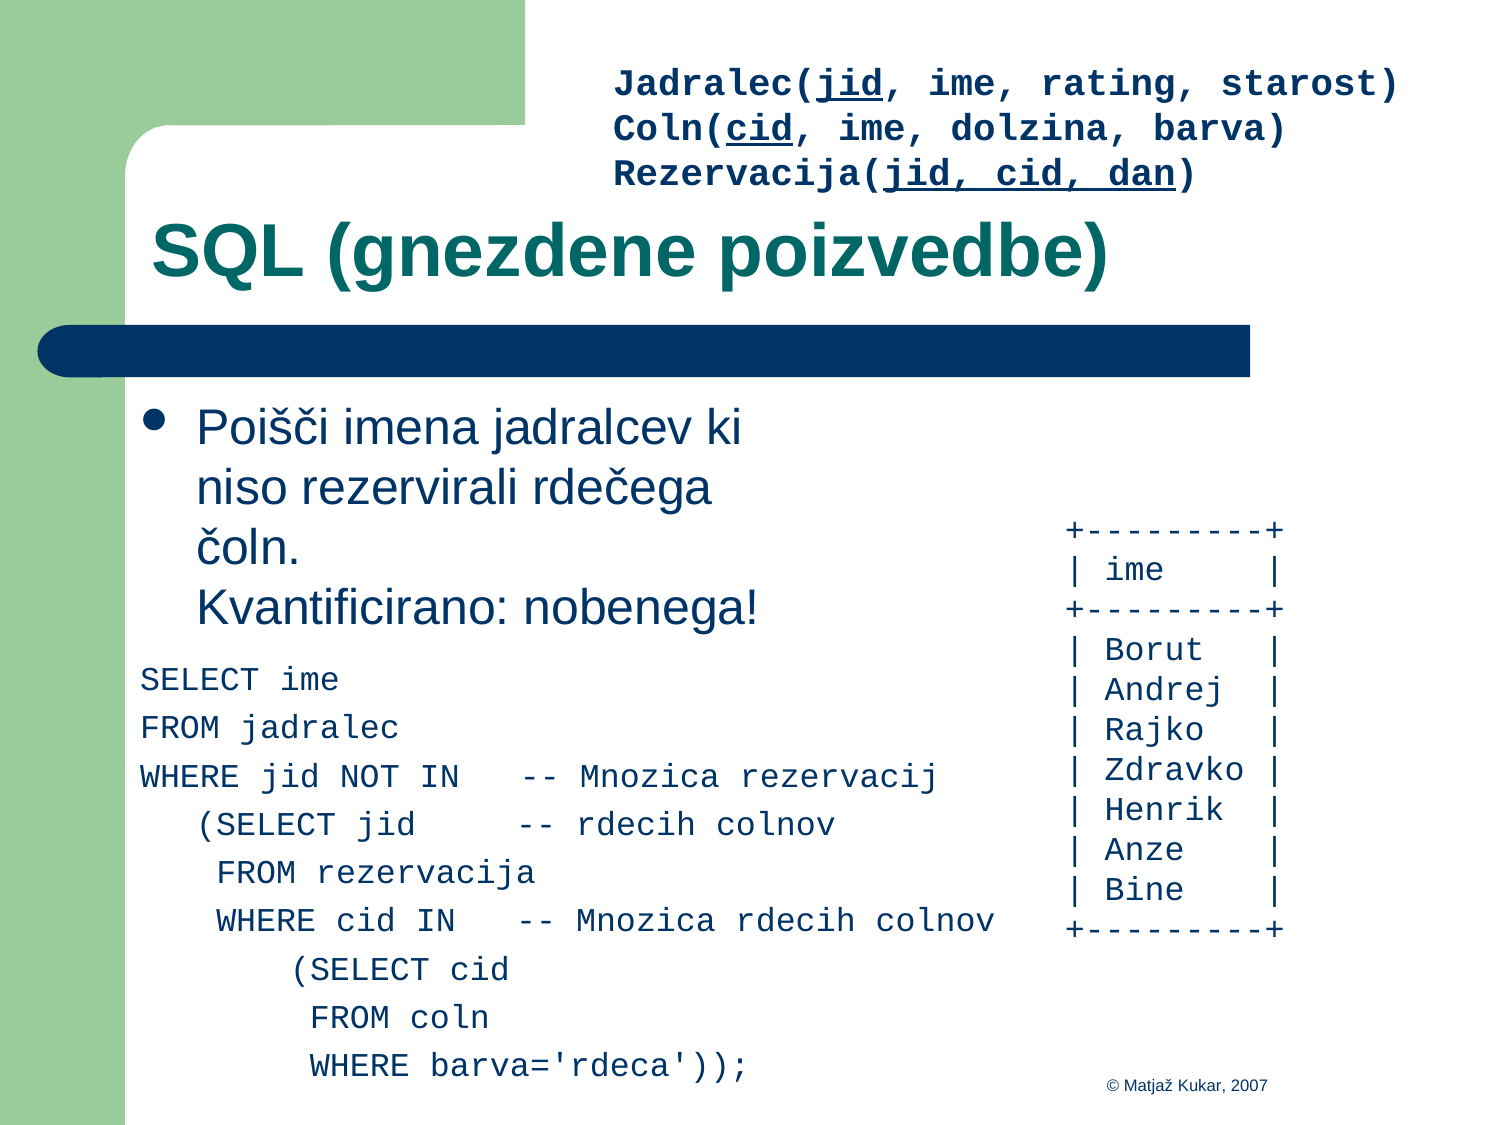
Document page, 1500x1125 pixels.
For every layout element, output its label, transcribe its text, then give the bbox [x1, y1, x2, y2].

text_box Jadralec(jid, ime, rating, starost) Coln(cid, ime, dolzina, barva) Rezervacija(jid, cid, dan) [523, 49, 1416, 201]
list SELECT ime FROM jadralec WHERE jid NOT IN -- Mnozica rezervacij (SELECT jid -- rdecih colnov FROM rezervacija WHERE cid IN -- Mnozica rdecih colnov (SELECT cid FROM coln WHERE barva='rdeca')); [124, 650, 1063, 1101]
list Poišči imena jadralcev ki niso rezervirali rdečega čoln. Kvantificirano: nobenega! [124, 387, 813, 681]
text_box © Matjaž Kukar, 2007 [949, 1025, 1426, 1103]
title SQL (gnezdene poizvedbe) [136, 136, 1414, 301]
text_box +---------+ | ime | +---------+ | Borut | | Andrej | | Rajko | | Zdravko | | Henrik | | Anze | | Bine | +---------+ [1050, 499, 1500, 955]
